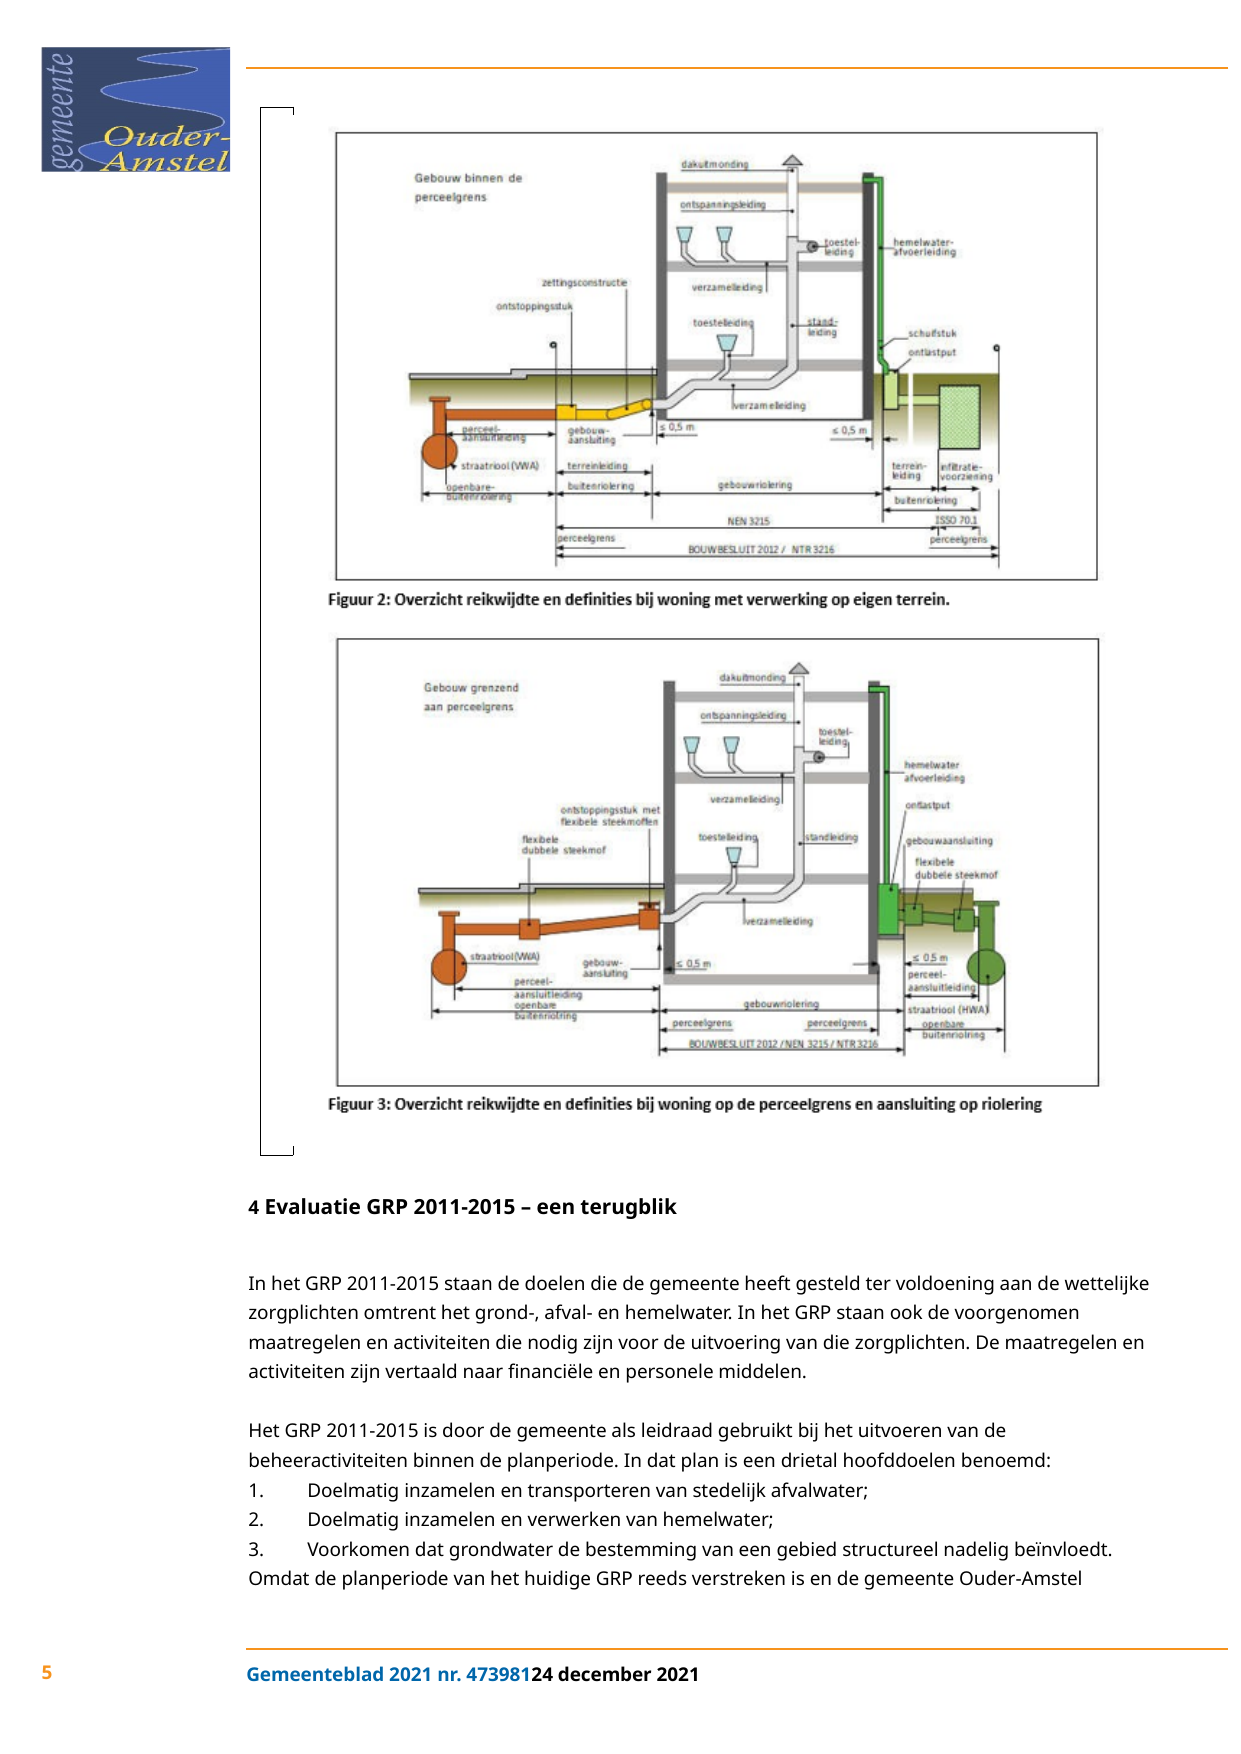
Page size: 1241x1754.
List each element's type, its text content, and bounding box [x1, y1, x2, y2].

text In het GRP 2011-2015 staan de doelen die de gemeente heeft gesteld ter voldoening aan de wettelijke zorgplichten omtrent het grond-, afval- en hemelwater. In het GRP staan ook de voorgenomen maatregelen en activiteiten die nodig zijn voor de uitvoering van die zorgplichten. De maatregelen en activiteiten zijn vertaald naar financiële en personele middelen. [248, 1270, 1152, 1384]
list Doelmatig inzamelen en transporteren van stedelijk afvalwater; [248, 1477, 1152, 1503]
text Het GRP 2011-2015 is door de gemeente als leidraad gebruikt bij het uitvoeren van de beheeractiviteiten binnen de planperiode. In dat plan is een drietal hoofddoelen benoemd: [248, 1418, 1152, 1473]
picture [41, 47, 231, 172]
text Omdat de planperiode van het huidige GRP reeds verstreken is en de gemeente Ouder-Amstel [248, 1566, 1152, 1591]
picture [268, 115, 1173, 1146]
list Doelmatig inzamelen en verwerken van hemelwater; [248, 1506, 1152, 1532]
list Voorkomen dat grondwater de bestemming van een gebied structureel nadelig beïnvloedt. [248, 1536, 1152, 1562]
text 4 Evaluatie GRP 2011-2015 – een terugblik [248, 1192, 1152, 1221]
